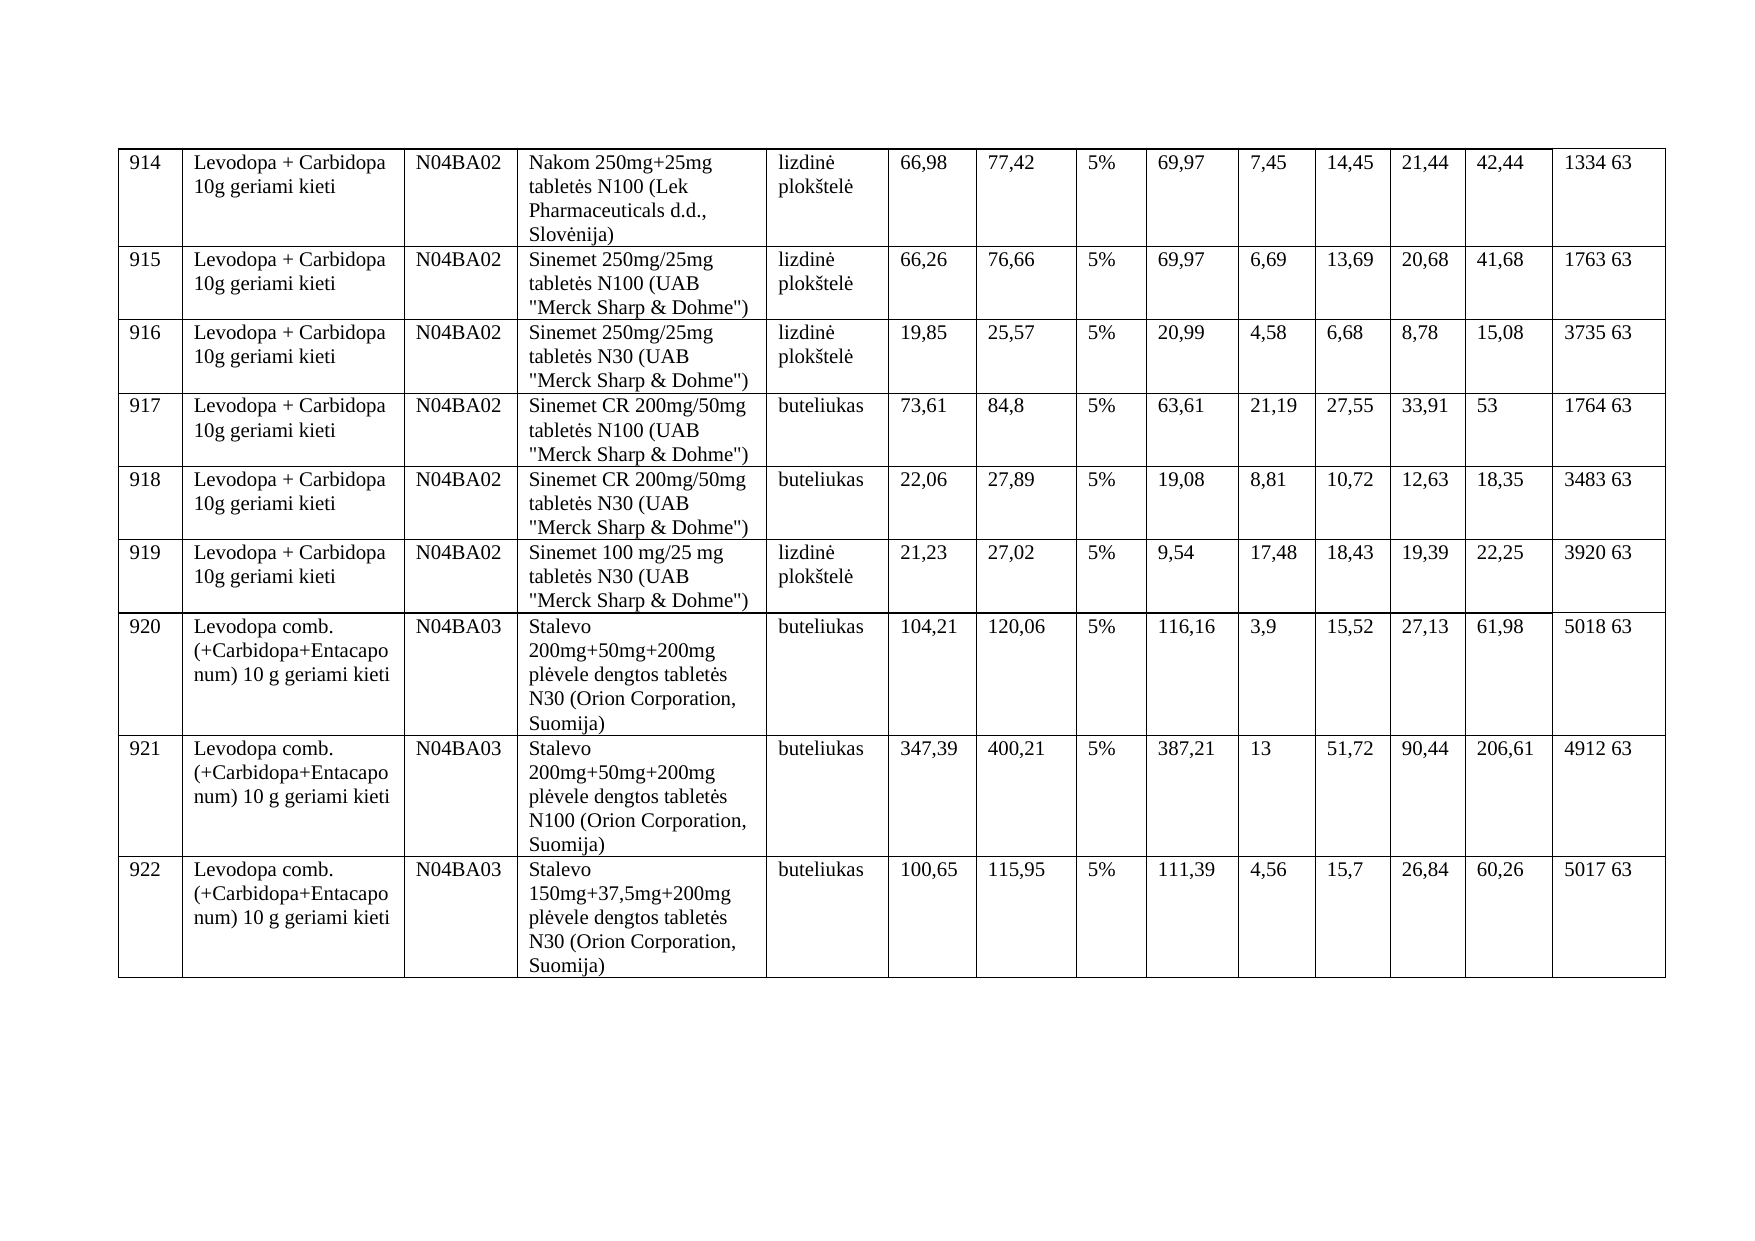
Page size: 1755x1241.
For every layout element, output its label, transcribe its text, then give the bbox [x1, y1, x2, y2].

table_cell 7,45 [1239, 150, 1315, 246]
table_cell 73,61 [889, 394, 976, 466]
table_cell lizdinė plokštelė [767, 247, 888, 319]
table_cell Levodopa comb.(+Carbidopa+Entacaponum) 10 g geriami kieti [183, 857, 404, 977]
table_cell Stalevo 200mg+50mg+200mg plėvele dengtos tabletės N100 (Orion Corporation, Suomija) [518, 736, 766, 856]
table_cell 26,84 [1391, 857, 1465, 977]
table_cell 6,69 [1239, 247, 1315, 319]
table_cell 51,72 [1316, 736, 1390, 856]
table_cell 6,68 [1316, 320, 1390, 392]
table_cell Levodopa + Carbidopa 10g geriami kieti [183, 540, 404, 612]
table_cell 5% [1077, 736, 1146, 856]
table_cell 206,61 [1466, 736, 1552, 856]
table_cell 13,69 [1316, 247, 1390, 319]
table_cell 12,63 [1391, 467, 1465, 539]
table_cell 1334 63 [1553, 149, 1665, 246]
table_cell 1763 63 [1553, 247, 1665, 319]
table_cell 3,9 [1239, 614, 1315, 734]
table_cell 61,98 [1466, 614, 1552, 734]
table_cell 66,98 [889, 150, 976, 246]
table_cell 13 [1239, 736, 1315, 856]
table_cell 76,66 [977, 247, 1076, 319]
table_cell 5% [1077, 247, 1146, 319]
table_cell N04BA03 [405, 614, 517, 734]
table_cell 5% [1077, 320, 1146, 392]
table_cell 14,45 [1316, 150, 1390, 246]
table_cell 18,35 [1466, 467, 1552, 539]
table_cell Levodopa + Carbidopa 10g geriami kieti [183, 394, 404, 466]
table_cell 5018 63 [1553, 613, 1665, 734]
table_cell 387,21 [1147, 736, 1238, 856]
table_cell N04BA02 [405, 467, 517, 539]
table_cell Levodopa + Carbidopa 10g geriami kieti [183, 320, 404, 392]
table_cell 18,43 [1316, 540, 1390, 612]
table_cell buteliukas [767, 736, 888, 856]
table_cell 1764 63 [1553, 394, 1665, 466]
table_cell 20,68 [1391, 247, 1465, 319]
table_cell Levodopa comb.(+Carbidopa+Entacaponum) 10 g geriami kieti [183, 736, 404, 856]
table_cell 8,81 [1239, 467, 1315, 539]
table_cell 41,68 [1466, 247, 1552, 319]
table_cell lizdinė plokštelė [767, 320, 888, 392]
table_cell N04BA02 [405, 247, 517, 319]
table_cell 60,26 [1466, 857, 1552, 977]
table_cell 19,85 [889, 320, 976, 392]
table_cell Stalevo 200mg+50mg+200mg plėvele dengtos tabletės N30 (Orion Corporation, Suomija) [518, 614, 766, 734]
table_cell 3483 63 [1553, 467, 1665, 539]
table_cell 400,21 [977, 736, 1076, 856]
table_cell 111,39 [1147, 857, 1238, 977]
table_cell 5% [1077, 614, 1146, 734]
table_cell 919 [119, 540, 182, 612]
table_cell 27,55 [1316, 394, 1390, 466]
table_cell 3735 63 [1553, 320, 1665, 392]
table_cell 22,06 [889, 467, 976, 539]
table_cell 5% [1077, 150, 1146, 246]
table_cell 917 [119, 394, 182, 466]
table_cell 15,7 [1316, 857, 1390, 977]
table_cell 3920 63 [1553, 540, 1665, 612]
table_cell 921 [119, 736, 182, 856]
table_cell Levodopa + Carbidopa 10g geriami kieti [183, 467, 404, 539]
table_cell 4912 63 [1553, 736, 1665, 856]
table_cell 25,57 [977, 320, 1076, 392]
table_cell 915 [119, 247, 182, 319]
table_cell 8,78 [1391, 320, 1465, 392]
table_cell 120,06 [977, 614, 1076, 734]
table_cell 21,23 [889, 540, 976, 612]
table_cell Levodopa + Carbidopa 10g geriami kieti [183, 150, 404, 246]
table_cell 5% [1077, 857, 1146, 977]
table_cell 53 [1466, 394, 1552, 466]
table_cell Sinemet CR 200mg/50mg tabletės N30 (UAB "Merck Sharp & Dohme") [518, 467, 766, 539]
table_cell 5% [1077, 467, 1146, 539]
table_cell N04BA02 [405, 150, 517, 246]
table_cell Levodopa comb.(+Carbidopa+Entacaponum) 10 g geriami kieti [183, 614, 404, 734]
table_cell N04BA02 [405, 540, 517, 612]
table_cell 10,72 [1316, 467, 1390, 539]
table_cell 77,42 [977, 150, 1076, 246]
table_cell 104,21 [889, 614, 976, 734]
table_cell 916 [119, 320, 182, 392]
table_cell 27,13 [1391, 614, 1465, 734]
table_cell 5017 63 [1553, 857, 1665, 977]
table_cell 5% [1077, 540, 1146, 612]
table_cell Sinemet CR 200mg/50mg tabletės N100 (UAB "Merck Sharp & Dohme") [518, 394, 766, 466]
table_cell 84,8 [977, 394, 1076, 466]
table_cell lizdinė plokštelė [767, 540, 888, 612]
table_cell 4,56 [1239, 857, 1315, 977]
table_cell Nakom 250mg+25mg tabletės N100 (Lek Pharmaceuticals d.d., Slovėnija) [518, 150, 766, 246]
table_cell Stalevo 150mg+37,5mg+200mg plėvele dengtos tabletės N30 (Orion Corporation, Suomija) [518, 857, 766, 977]
table_cell 22,25 [1466, 540, 1552, 612]
table_cell 5% [1077, 394, 1146, 466]
table_cell 66,26 [889, 247, 976, 319]
table_cell 69,97 [1147, 247, 1238, 319]
table_cell buteliukas [767, 394, 888, 466]
table_cell 27,89 [977, 467, 1076, 539]
table_cell N04BA03 [405, 736, 517, 856]
table_cell 19,39 [1391, 540, 1465, 612]
table_cell 42,44 [1466, 150, 1552, 246]
table_cell buteliukas [767, 614, 888, 734]
table_cell 21,19 [1239, 394, 1315, 466]
table_cell Sinemet 100 mg/25 mg tabletės N30 (UAB "Merck Sharp & Dohme") [518, 540, 766, 612]
table_cell Sinemet 250mg/25mg tabletės N30 (UAB "Merck Sharp & Dohme") [518, 320, 766, 392]
table_cell 100,65 [889, 857, 976, 977]
table_cell 69,97 [1147, 150, 1238, 246]
table_cell 918 [119, 467, 182, 539]
table_cell 27,02 [977, 540, 1076, 612]
table_cell N04BA02 [405, 320, 517, 392]
table_cell 21,44 [1391, 150, 1465, 246]
table_cell 90,44 [1391, 736, 1465, 856]
table_cell 920 [119, 614, 182, 734]
table_cell 115,95 [977, 857, 1076, 977]
table_cell 9,54 [1147, 540, 1238, 612]
table_cell 19,08 [1147, 467, 1238, 539]
table_cell 20,99 [1147, 320, 1238, 392]
table_cell 116,16 [1147, 614, 1238, 734]
table_cell N04BA02 [405, 394, 517, 466]
table_cell 15,52 [1316, 614, 1390, 734]
table_cell N04BA03 [405, 857, 517, 977]
table_cell Sinemet 250mg/25mg tabletės N100 (UAB "Merck Sharp & Dohme") [518, 247, 766, 319]
table_cell 914 [119, 150, 182, 246]
table_cell 63,61 [1147, 394, 1238, 466]
table_cell 4,58 [1239, 320, 1315, 392]
table_cell 17,48 [1239, 540, 1315, 612]
table_cell lizdinė plokštelė [767, 150, 888, 246]
table_cell 922 [119, 857, 182, 977]
table_cell 347,39 [889, 736, 976, 856]
table_cell buteliukas [767, 467, 888, 539]
table_cell 33,91 [1391, 394, 1465, 466]
table_cell Levodopa + Carbidopa 10g geriami kieti [183, 247, 404, 319]
table_cell 15,08 [1466, 320, 1552, 392]
table_cell buteliukas [767, 857, 888, 977]
